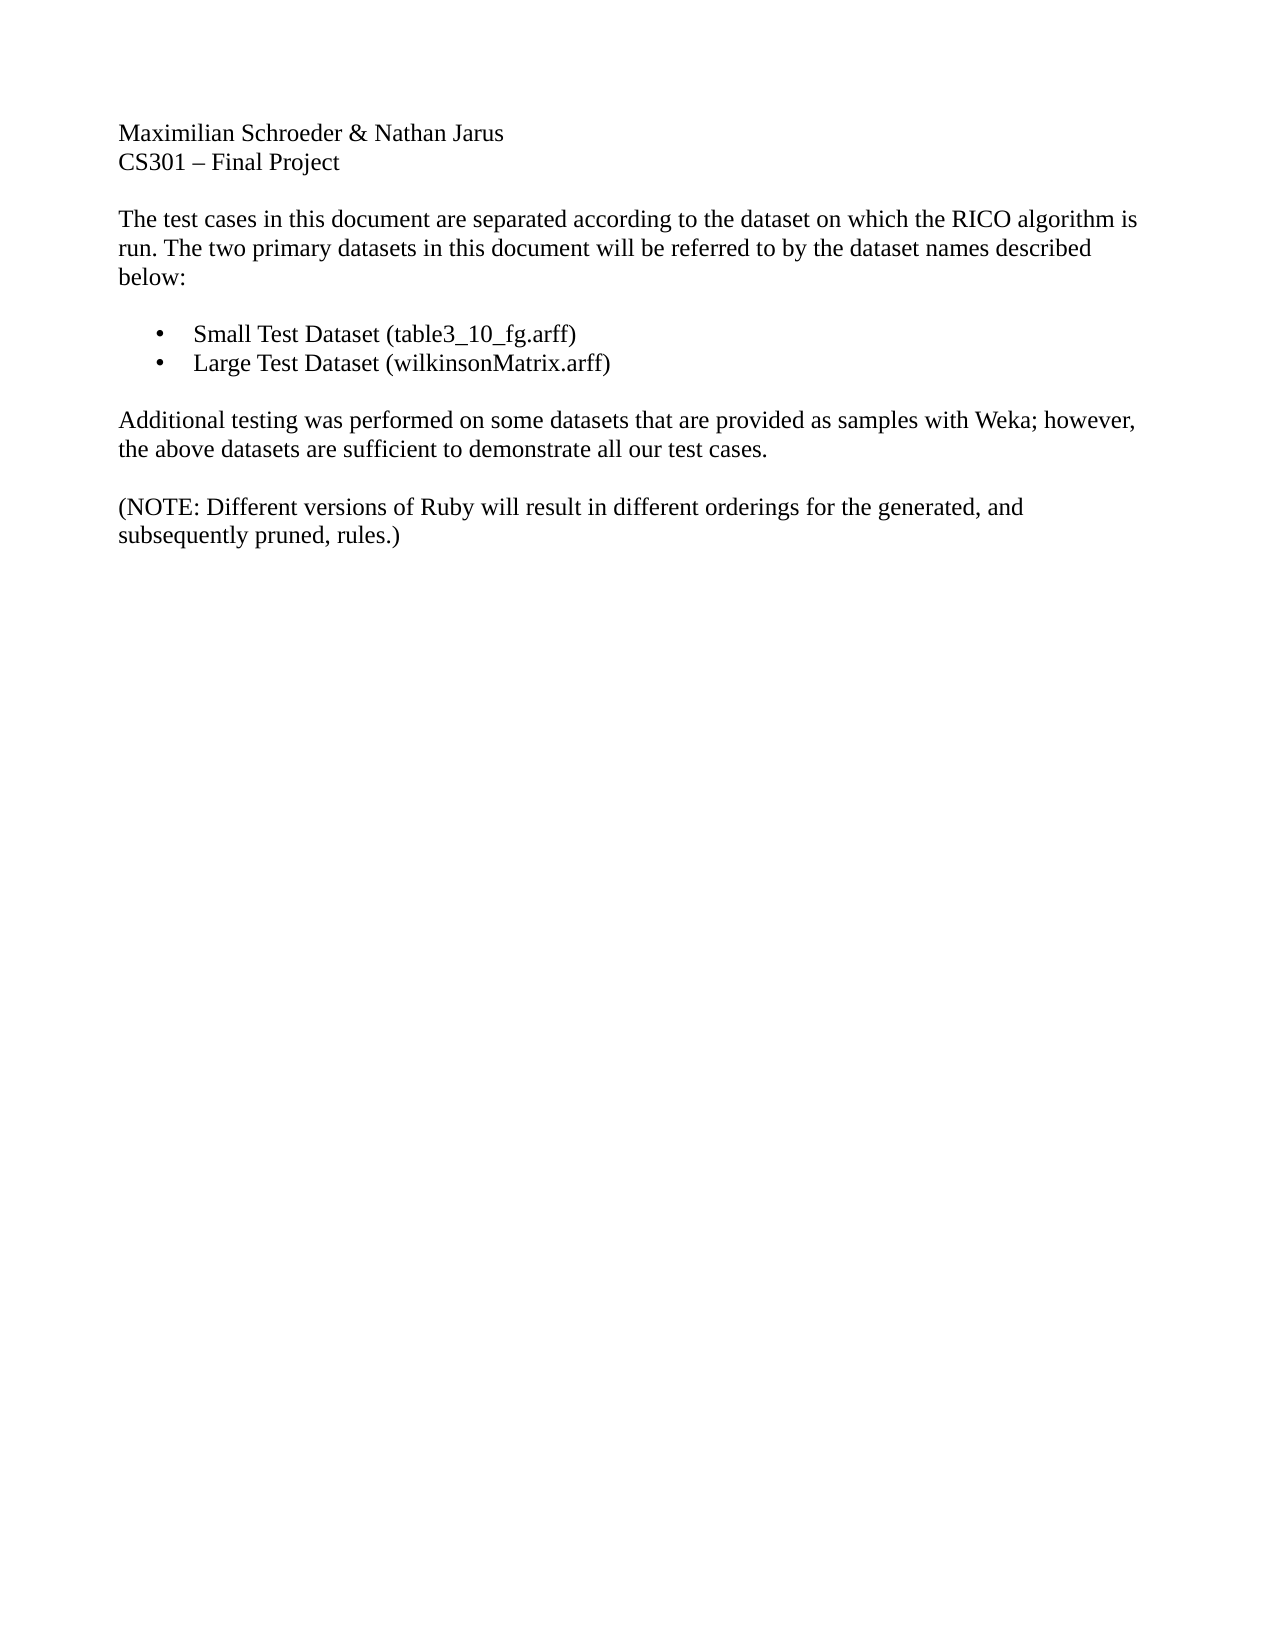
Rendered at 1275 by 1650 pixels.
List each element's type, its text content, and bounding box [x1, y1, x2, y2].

list Large Test Dataset (wilkinsonMatrix.arff) [156, 348, 1157, 377]
text Maximilian Schroeder & Nathan Jarus [118, 118, 1157, 147]
text (NOTE: Different versions of Ruby will result in different orderings for the generated, and subsequently pruned, rules.) [118, 492, 1157, 549]
text Additional testing was performed on some datasets that are provided as samples with Weka; however, the above datasets are sufficient to demonstrate all our test cases. [118, 406, 1157, 463]
text The test cases in this document are separated according to the dataset on which the RICO algorithm is run. The two primary datasets in this document will be referred to by the dataset names described below: [118, 204, 1157, 291]
text CS301 – Final Project [118, 147, 1157, 176]
list Small Test Dataset (table3_10_fg.arff) [156, 319, 1157, 348]
